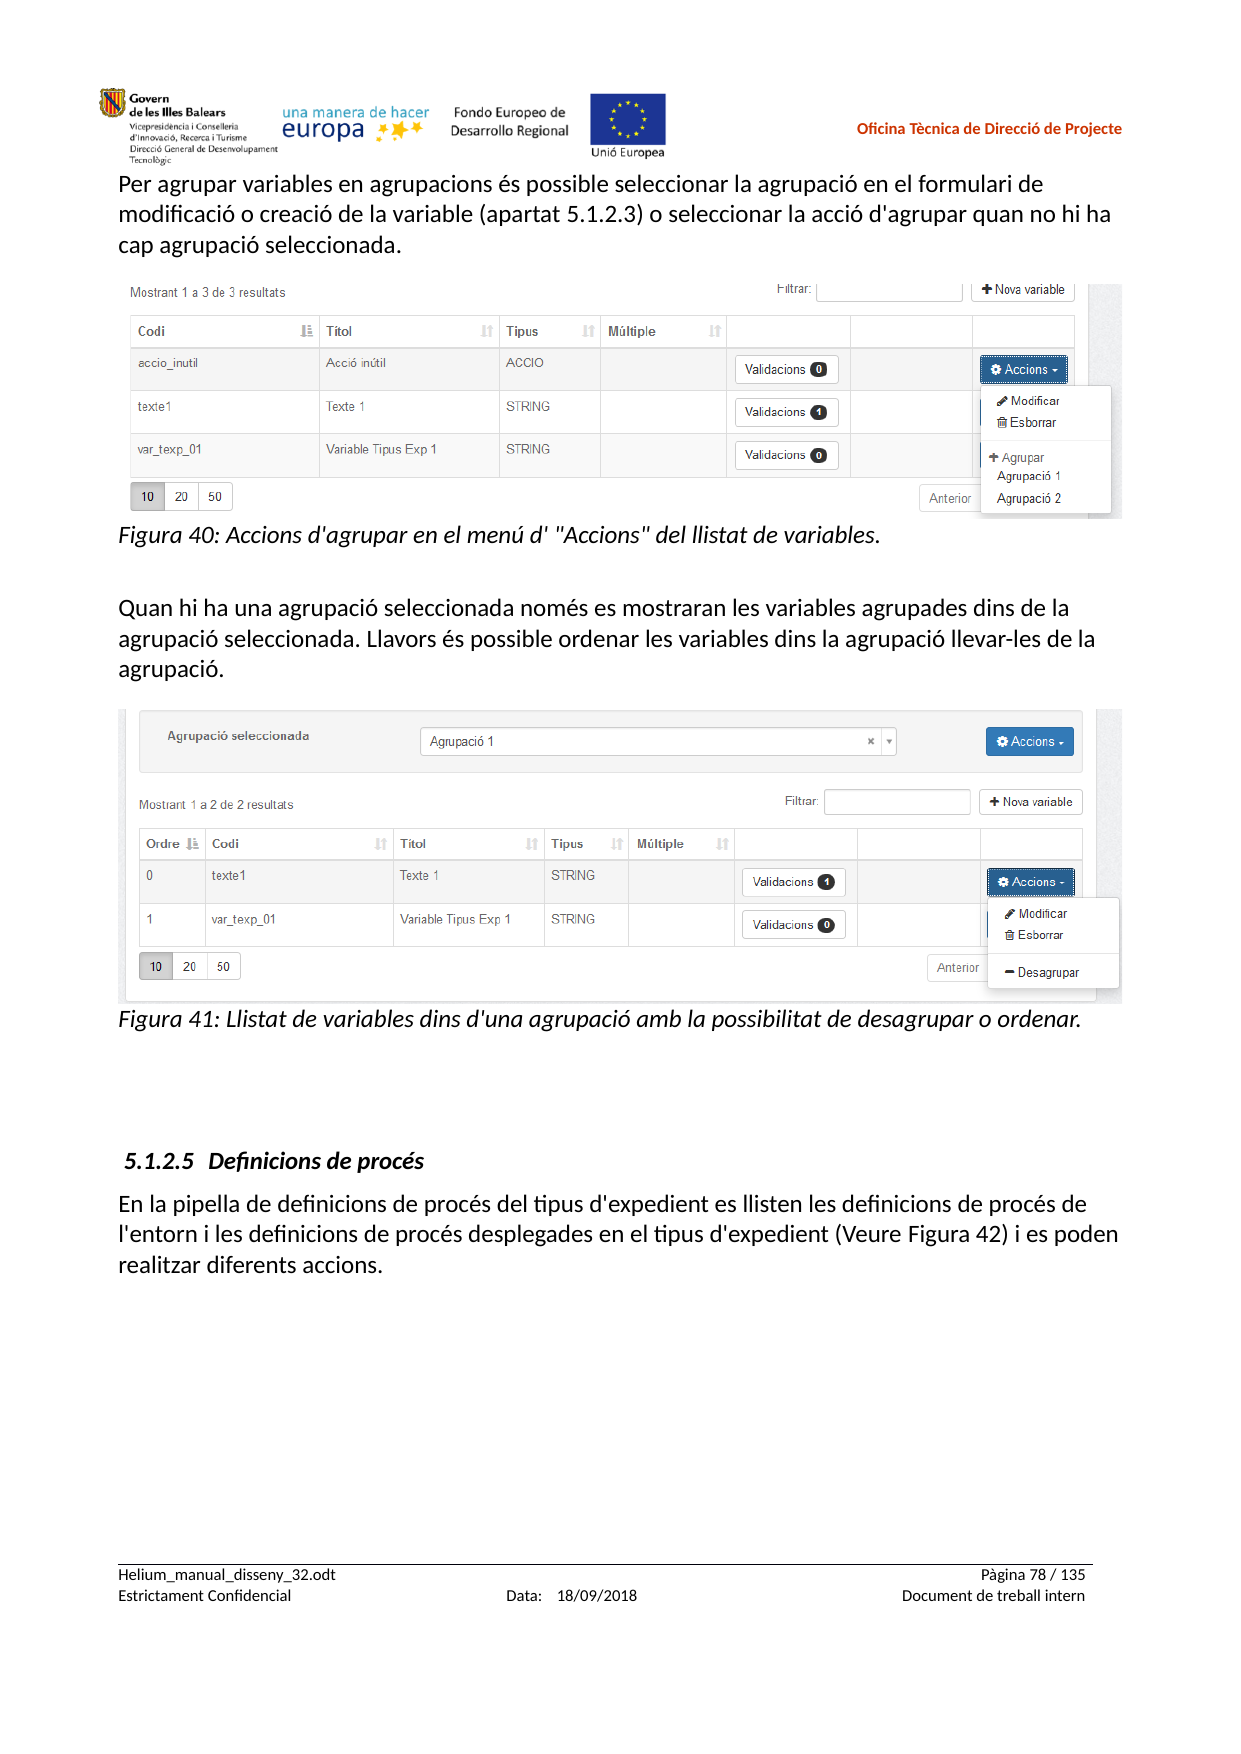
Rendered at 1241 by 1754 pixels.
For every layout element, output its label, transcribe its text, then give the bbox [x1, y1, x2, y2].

text Per agrupar variables en agrupacions és possible seleccionar la agrupació en el formulari de modificació o creació de la variable (apartat 5.1.2.3) o seleccionar la acció d'agrupar quan no hi ha cap agrupació seleccionada. [118, 168, 1122, 259]
picture [99, 87, 668, 166]
subtitle Definicions de procés [118, 1145, 1122, 1175]
text Quan hi ha una agrupació seleccionada només es mostraran les variables agrupades dins de la agrupació seleccionada. Llavors és possible ordenar les variables dins la agrupació llevar-les de la agrupació. [118, 592, 1122, 684]
picture [118, 709, 1123, 1004]
picture [118, 284, 1123, 519]
text En la pipella de definicions de procés del tipus d'expedient es llisten les definicions de procés de l'entorn i les definicions de procés desplegades en el tipus d'expedient (Veure Figura 42) i es poden realitzar diferents accions. [118, 1188, 1122, 1279]
text Figura 41: Llistat de variables dins d'una agrupació amb la possibilitat de desagrupar o ordenar. [118, 1004, 1122, 1034]
text Figura 40: Accions d'agrupar en el menú d' "Accions" del llistat de variables. [118, 519, 1122, 549]
